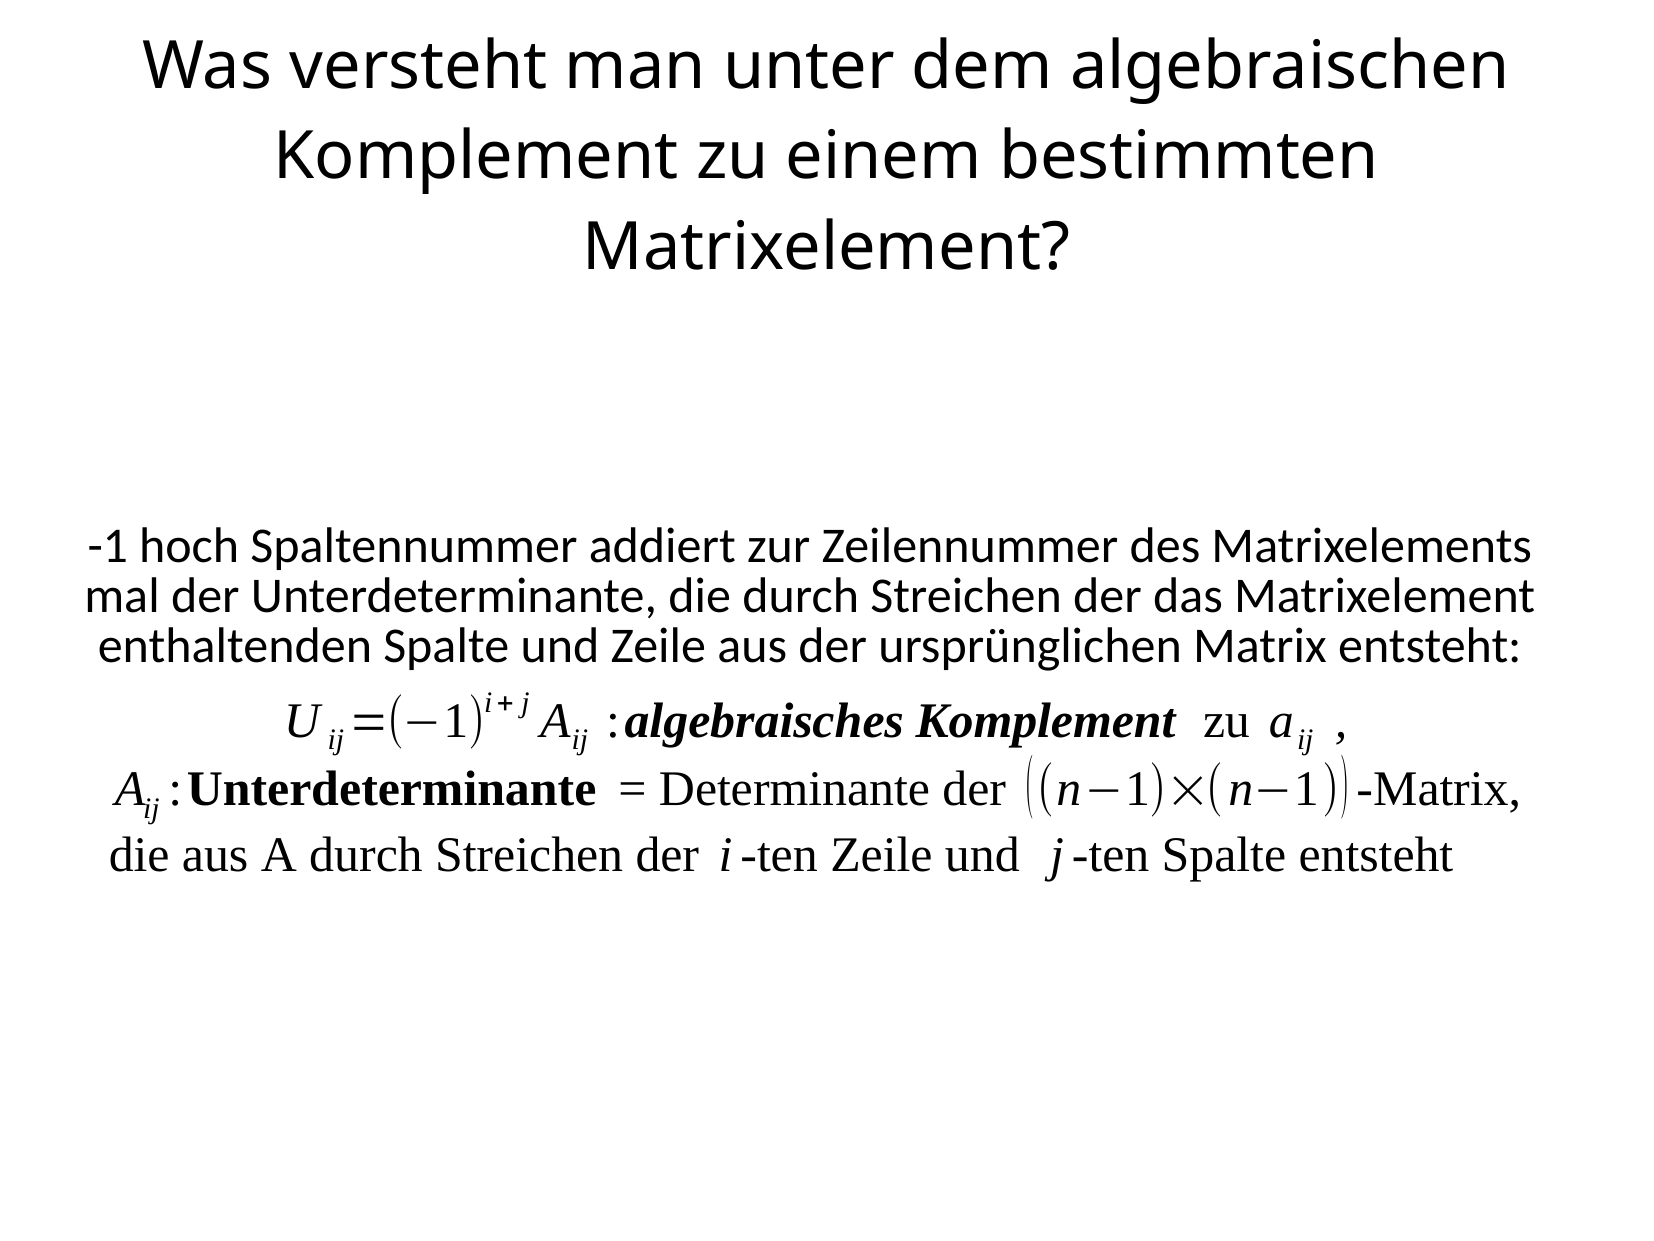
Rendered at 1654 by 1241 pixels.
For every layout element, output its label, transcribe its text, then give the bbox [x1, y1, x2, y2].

subtitle -1 hoch Spaltennummer addiert zur Zeilennummer des Matrixelements mal der Unterdeterminante, die durch Streichen der das Matrixelement enthaltenden Spalte und Zeile aus der ursprünglichen Matrix entsteht: [82, 290, 1538, 1010]
title Was versteht man unter dem algebraischen Komplement zu einem bestimmten Matrixelement? [82, 19, 1571, 287]
chart [96, 684, 1535, 885]
